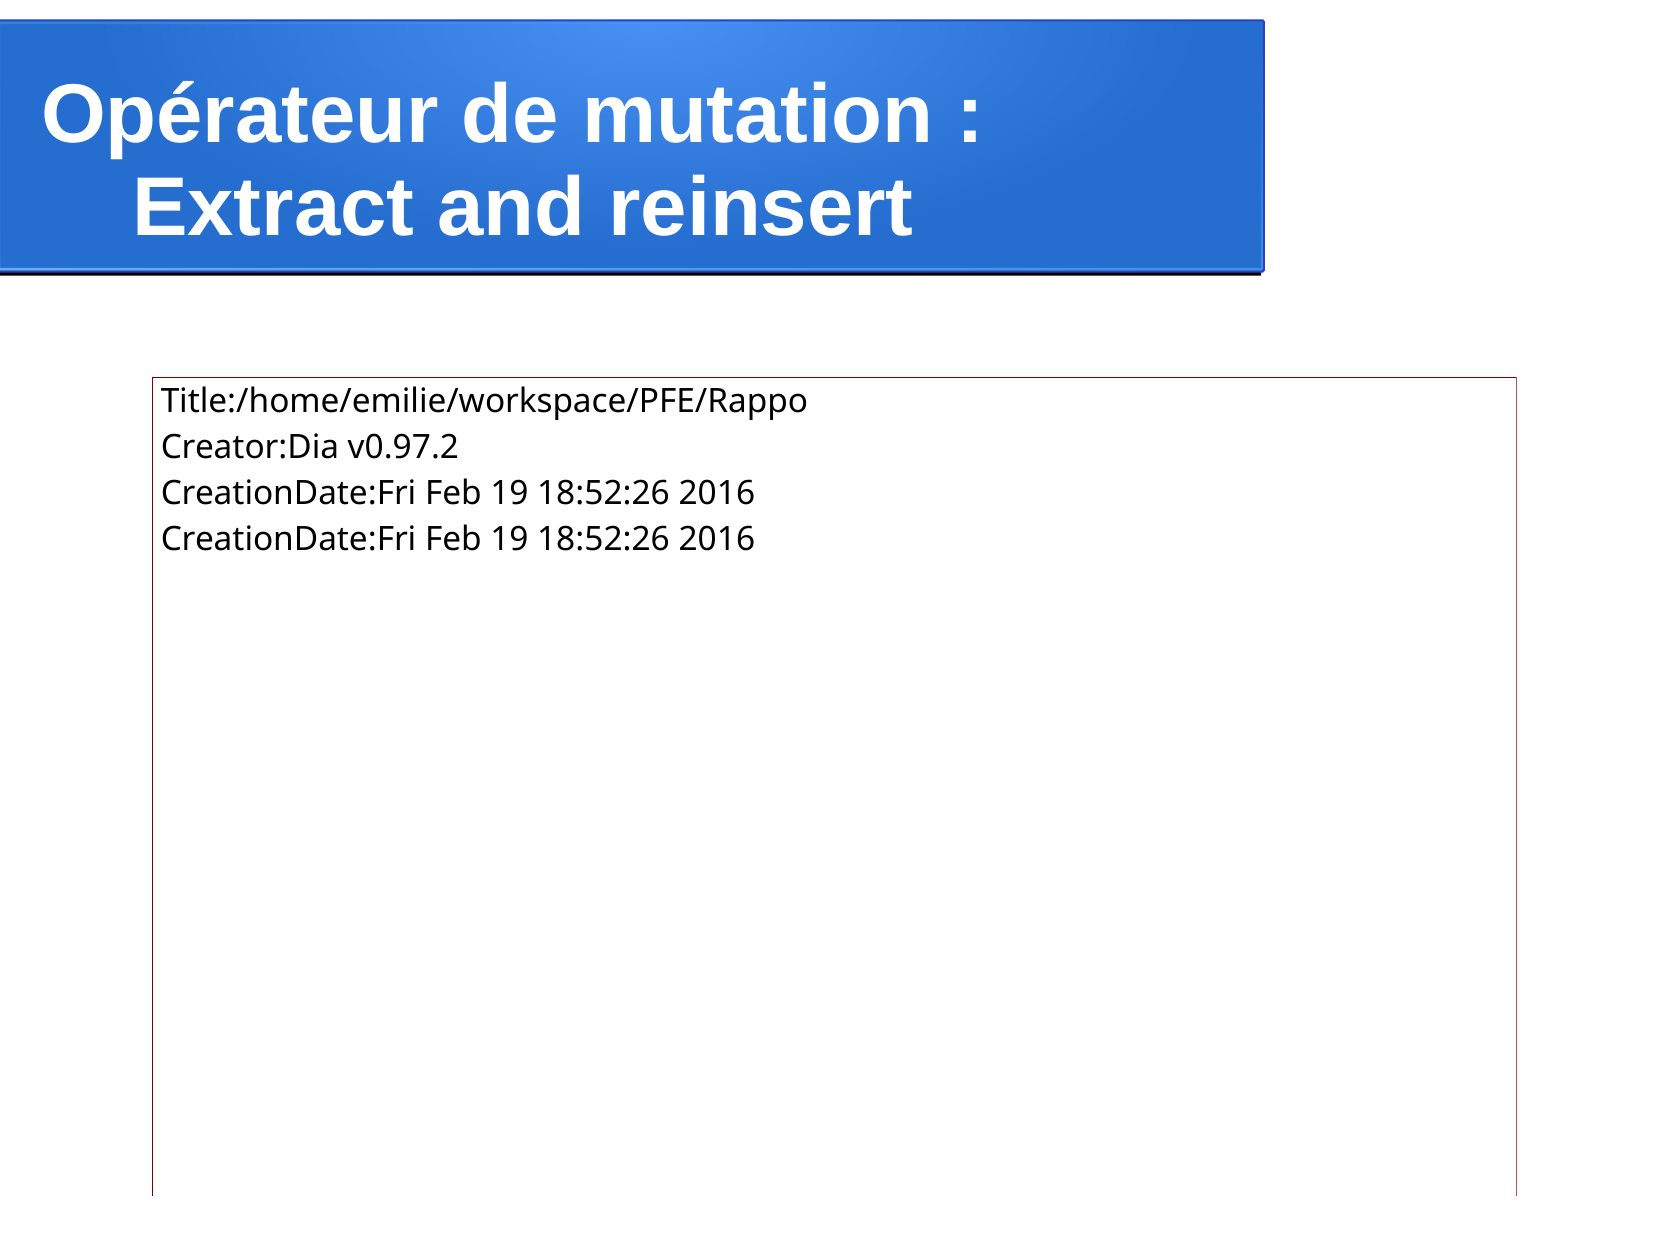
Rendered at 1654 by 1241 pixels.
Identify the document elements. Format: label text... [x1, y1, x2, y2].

text_box Opérateur de mutation : Extract and reinsert [26, 60, 1021, 355]
picture [150, 375, 1517, 1196]
